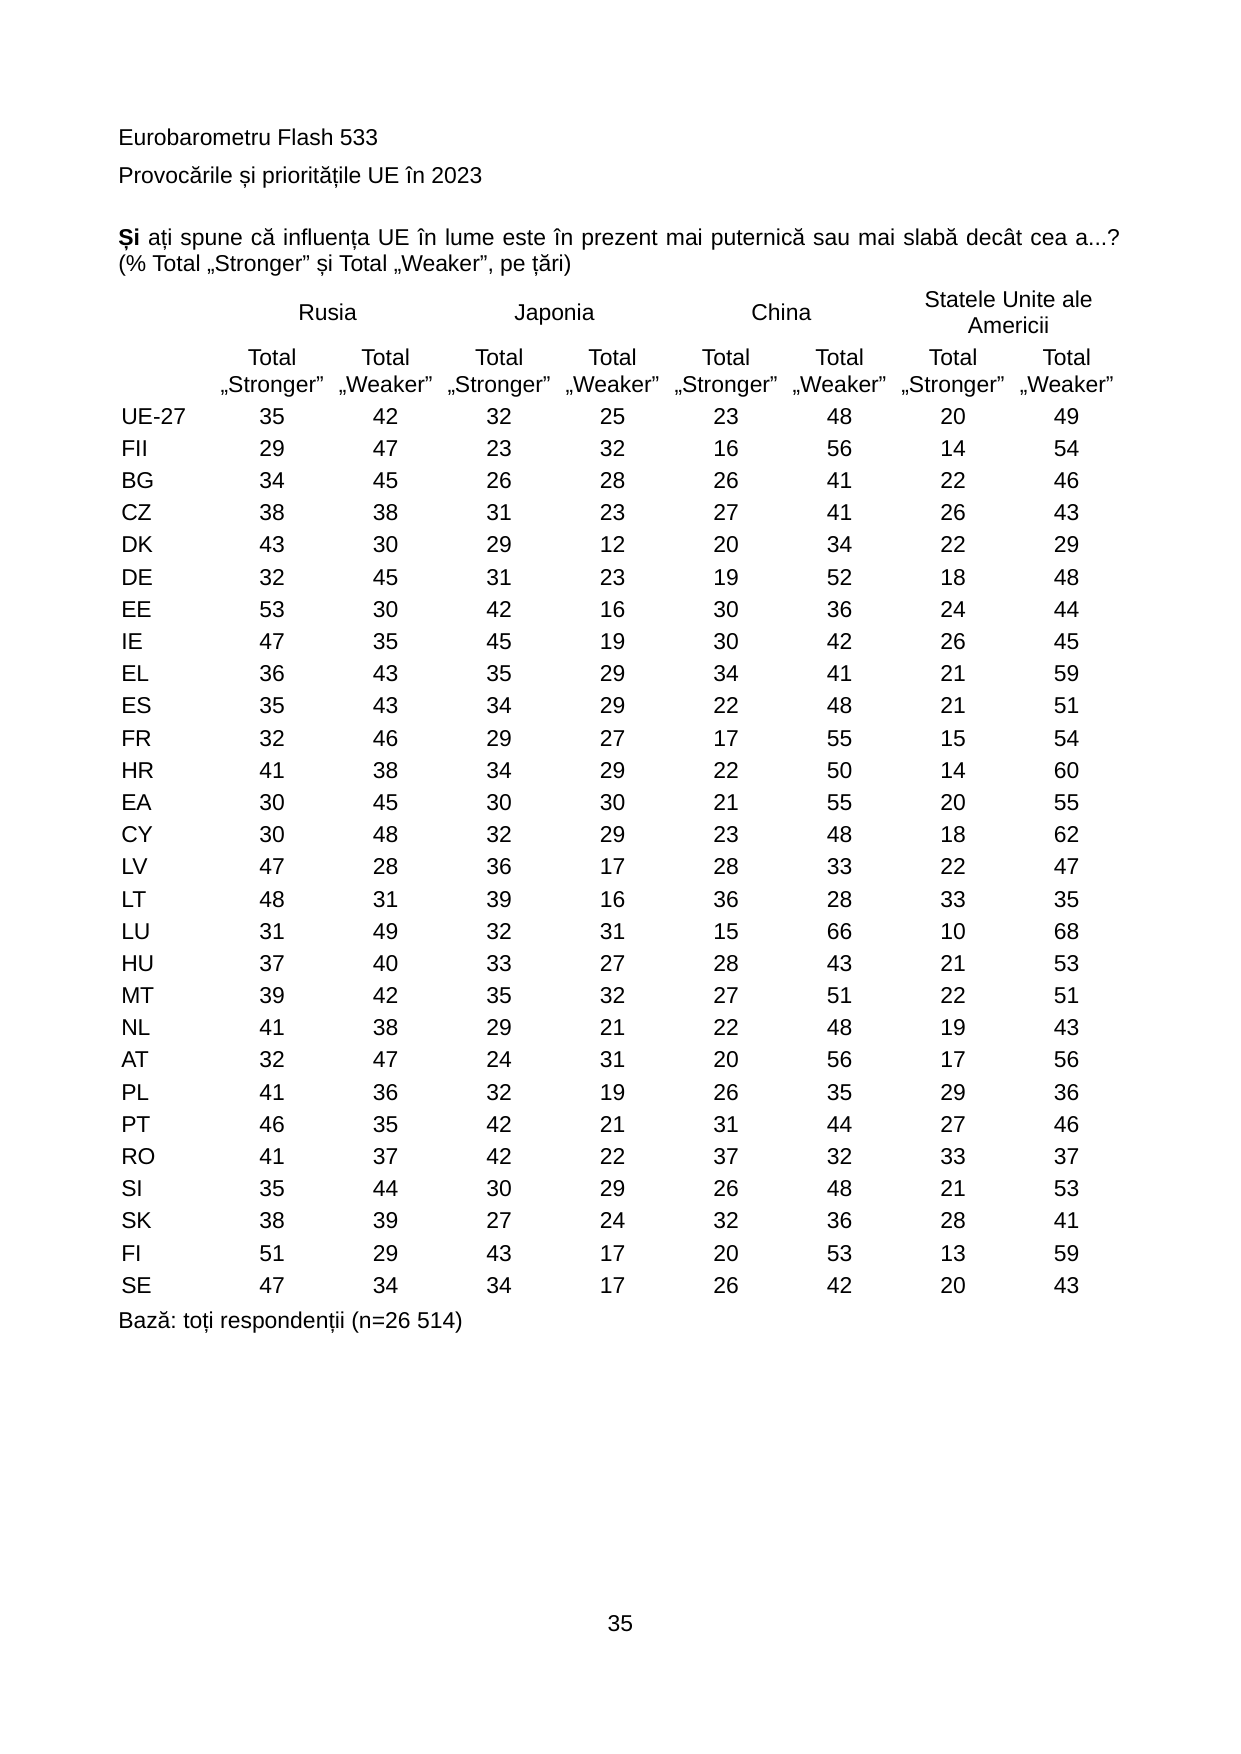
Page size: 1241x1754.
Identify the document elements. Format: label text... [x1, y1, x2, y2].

table_cell 39 [214, 979, 330, 1011]
table_cell 47 [214, 1269, 330, 1301]
table_cell 27 [668, 496, 784, 528]
table_cell 45 [441, 625, 557, 657]
table_cell 30 [668, 593, 784, 625]
table_cell 19 [668, 561, 784, 593]
table_cell 68 [1011, 915, 1122, 947]
table_cell 51 [214, 1237, 330, 1269]
table_cell 35 [441, 657, 557, 689]
table_cell PT [118, 1108, 214, 1140]
table_cell 41 [784, 657, 895, 689]
table_cell 47 [1011, 850, 1122, 883]
table_cell UE-27 [118, 400, 214, 432]
table_cell 20 [668, 1044, 784, 1076]
table_cell 36 [441, 850, 557, 883]
table_cell 34 [330, 1269, 441, 1301]
table_cell 41 [214, 1076, 330, 1108]
table_cell DK [118, 529, 214, 561]
table_cell BG [118, 464, 214, 496]
table_cell 40 [330, 947, 441, 979]
table_cell 31 [668, 1108, 784, 1140]
table_cell 59 [1011, 657, 1122, 689]
table_cell 20 [895, 1269, 1011, 1301]
table_cell 32 [668, 1205, 784, 1237]
table_cell 22 [668, 754, 784, 786]
table_cell 42 [441, 593, 557, 625]
table_cell 16 [557, 593, 668, 625]
table_cell 43 [214, 529, 330, 561]
table_cell 36 [784, 1205, 895, 1237]
table_cell AT [118, 1044, 214, 1076]
table_cell 44 [784, 1108, 895, 1140]
table_cell 59 [1011, 1237, 1122, 1269]
table_cell 42 [784, 625, 895, 657]
table_cell 32 [441, 1076, 557, 1108]
table_cell 19 [895, 1011, 1011, 1043]
table_cell Total „Weaker” [1011, 341, 1122, 400]
table_cell CY [118, 818, 214, 850]
table_cell 37 [214, 947, 330, 979]
table_cell 42 [441, 1140, 557, 1172]
text Bază: toți respondenții (n=26 514) [118, 1307, 1122, 1333]
table_cell 15 [668, 915, 784, 947]
table_cell 41 [214, 1011, 330, 1043]
table_cell 28 [668, 850, 784, 883]
table_cell 46 [330, 722, 441, 754]
table_cell 26 [895, 625, 1011, 657]
table_cell 28 [895, 1205, 1011, 1237]
table_cell 37 [1011, 1140, 1122, 1172]
table_cell 31 [557, 915, 668, 947]
table_cell 53 [784, 1237, 895, 1269]
table_cell 31 [330, 883, 441, 915]
table_cell 29 [557, 1172, 668, 1204]
table_cell 14 [895, 754, 1011, 786]
table_cell 35 [441, 979, 557, 1011]
table_cell 33 [895, 1140, 1011, 1172]
table_cell 23 [668, 400, 784, 432]
table_cell 38 [330, 1011, 441, 1043]
table_cell 34 [441, 1269, 557, 1301]
table_cell LV [118, 850, 214, 883]
table_cell DE [118, 561, 214, 593]
table_cell 45 [330, 464, 441, 496]
table_cell 27 [557, 722, 668, 754]
table_cell 31 [214, 915, 330, 947]
table_cell ES [118, 690, 214, 722]
table_cell 32 [214, 1044, 330, 1076]
table_cell 48 [214, 883, 330, 915]
table_cell 41 [784, 464, 895, 496]
table_cell 39 [330, 1205, 441, 1237]
table_cell 28 [784, 883, 895, 915]
table_cell 22 [895, 529, 1011, 561]
table_cell 52 [784, 561, 895, 593]
table_cell 47 [214, 625, 330, 657]
table_cell Total „Weaker” [557, 341, 668, 400]
table_cell 47 [330, 432, 441, 464]
table_cell 51 [1011, 690, 1122, 722]
table_cell 23 [557, 496, 668, 528]
table_cell 62 [1011, 818, 1122, 850]
table_cell 29 [895, 1076, 1011, 1108]
table_cell 54 [1011, 432, 1122, 464]
table_cell 43 [784, 947, 895, 979]
table_cell LU [118, 915, 214, 947]
table_cell 23 [441, 432, 557, 464]
table_cell 48 [330, 818, 441, 850]
table_cell 30 [214, 818, 330, 850]
table_cell 31 [441, 561, 557, 593]
table_cell 30 [214, 786, 330, 818]
table_cell 16 [557, 883, 668, 915]
table_cell 17 [557, 1237, 668, 1269]
table_cell 45 [1011, 625, 1122, 657]
table_cell 29 [557, 818, 668, 850]
table_cell EE [118, 593, 214, 625]
table_cell NL [118, 1011, 214, 1043]
table_cell 32 [784, 1140, 895, 1172]
table_cell 18 [895, 561, 1011, 593]
table_cell 29 [441, 722, 557, 754]
table_header Japonia [441, 283, 668, 341]
table_cell 42 [330, 979, 441, 1011]
table_cell 48 [784, 818, 895, 850]
table_cell 48 [784, 690, 895, 722]
table_cell 34 [668, 657, 784, 689]
table_cell 44 [330, 1172, 441, 1204]
table_cell 36 [214, 657, 330, 689]
table_header Rusia [214, 283, 441, 341]
table_cell 37 [668, 1140, 784, 1172]
table_cell IE [118, 625, 214, 657]
table_cell 27 [668, 979, 784, 1011]
table_cell 45 [330, 786, 441, 818]
table_cell 10 [895, 915, 1011, 947]
table_cell 24 [441, 1044, 557, 1076]
table_cell 22 [668, 1011, 784, 1043]
table_cell 12 [557, 529, 668, 561]
table_cell 32 [441, 400, 557, 432]
table_cell 41 [214, 754, 330, 786]
table_cell Total „Weaker” [784, 341, 895, 400]
table_cell 17 [668, 722, 784, 754]
table_cell 36 [668, 883, 784, 915]
table_cell 46 [1011, 1108, 1122, 1140]
table_cell 35 [214, 1172, 330, 1204]
table_cell 31 [557, 1044, 668, 1076]
table_cell 26 [668, 1269, 784, 1301]
table_cell 27 [895, 1108, 1011, 1140]
table_cell 53 [1011, 1172, 1122, 1204]
table_cell 41 [214, 1140, 330, 1172]
table_cell 44 [1011, 593, 1122, 625]
table_cell 43 [330, 690, 441, 722]
table_cell LT [118, 883, 214, 915]
table_cell 35 [784, 1076, 895, 1108]
table_cell 21 [895, 1172, 1011, 1204]
table_cell 60 [1011, 754, 1122, 786]
table_cell 22 [895, 979, 1011, 1011]
table_cell EA [118, 786, 214, 818]
table_cell 49 [1011, 400, 1122, 432]
table_cell 36 [1011, 1076, 1122, 1108]
table_cell Total „Weaker” [330, 341, 441, 400]
table_cell 22 [668, 690, 784, 722]
table_cell 21 [895, 947, 1011, 979]
table_cell 43 [1011, 1011, 1122, 1043]
table_header Statele Unite ale Americii [895, 283, 1122, 341]
table_cell 46 [1011, 464, 1122, 496]
table_cell 20 [895, 400, 1011, 432]
table_cell 26 [668, 464, 784, 496]
table_cell 26 [668, 1076, 784, 1108]
table_cell 51 [1011, 979, 1122, 1011]
table_cell 20 [668, 529, 784, 561]
table_cell 21 [895, 657, 1011, 689]
table_cell 35 [214, 690, 330, 722]
table_cell 47 [214, 850, 330, 883]
table_cell Total „Stronger” [668, 341, 784, 400]
table_cell 31 [441, 496, 557, 528]
table_cell RO [118, 1140, 214, 1172]
table_cell 17 [895, 1044, 1011, 1076]
table_cell 29 [557, 754, 668, 786]
table_cell 22 [895, 850, 1011, 883]
table_cell 35 [330, 625, 441, 657]
table_cell 30 [441, 1172, 557, 1204]
table_cell 36 [330, 1076, 441, 1108]
table_cell FR [118, 722, 214, 754]
table_cell 42 [441, 1108, 557, 1140]
table_cell 49 [330, 915, 441, 947]
table_cell 43 [1011, 496, 1122, 528]
table_cell 39 [441, 883, 557, 915]
table_header [118, 283, 214, 341]
table_cell 35 [330, 1108, 441, 1140]
table_cell 46 [214, 1108, 330, 1140]
table_cell 16 [668, 432, 784, 464]
table_cell 19 [557, 625, 668, 657]
table_cell 35 [1011, 883, 1122, 915]
table_cell 35 [214, 400, 330, 432]
table_cell SE [118, 1269, 214, 1301]
table_cell HR [118, 754, 214, 786]
table_cell 30 [330, 593, 441, 625]
table_cell 22 [557, 1140, 668, 1172]
table_cell 34 [784, 529, 895, 561]
table_cell 21 [668, 786, 784, 818]
table_cell 53 [1011, 947, 1122, 979]
table_cell 51 [784, 979, 895, 1011]
table_cell HU [118, 947, 214, 979]
table_cell 30 [441, 786, 557, 818]
table_cell 13 [895, 1237, 1011, 1269]
table_cell 25 [557, 400, 668, 432]
table_cell 56 [1011, 1044, 1122, 1076]
table_cell 56 [784, 1044, 895, 1076]
table_cell 38 [330, 754, 441, 786]
table_cell 32 [441, 818, 557, 850]
table_cell 18 [895, 818, 1011, 850]
table_cell 56 [784, 432, 895, 464]
text Și ați spune că influența UE în lume este în prezent mai puternică sau mai slabă decât cea a...? (% Total „Stronger” și Total „Weaker”, pe țări) [118, 224, 1122, 277]
table_cell 28 [330, 850, 441, 883]
table_cell 14 [895, 432, 1011, 464]
table_cell 26 [668, 1172, 784, 1204]
table_cell 20 [895, 786, 1011, 818]
table_cell 27 [557, 947, 668, 979]
table_cell 32 [214, 722, 330, 754]
table_cell 32 [441, 915, 557, 947]
table_cell 26 [441, 464, 557, 496]
table_cell 26 [895, 496, 1011, 528]
table_cell 37 [330, 1140, 441, 1172]
table_cell 28 [668, 947, 784, 979]
table_cell FII [118, 432, 214, 464]
table_cell 50 [784, 754, 895, 786]
table_cell 53 [214, 593, 330, 625]
table_cell 23 [557, 561, 668, 593]
table_cell 21 [557, 1011, 668, 1043]
table_cell 33 [895, 883, 1011, 915]
table_cell 19 [557, 1076, 668, 1108]
table_cell EL [118, 657, 214, 689]
table_cell 43 [330, 657, 441, 689]
table_cell 41 [1011, 1205, 1122, 1237]
table_cell 30 [330, 529, 441, 561]
table_cell 42 [330, 400, 441, 432]
table_cell 29 [557, 657, 668, 689]
table_cell 34 [214, 464, 330, 496]
table_cell 55 [1011, 786, 1122, 818]
table_cell FI [118, 1237, 214, 1269]
table_cell 21 [557, 1108, 668, 1140]
table_cell 20 [668, 1237, 784, 1269]
table_cell 45 [330, 561, 441, 593]
table_cell 42 [784, 1269, 895, 1301]
table_cell 36 [784, 593, 895, 625]
table_header China [668, 283, 895, 341]
table_cell 66 [784, 915, 895, 947]
table_cell 55 [784, 786, 895, 818]
table_cell MT [118, 979, 214, 1011]
table_cell 33 [784, 850, 895, 883]
table_cell 47 [330, 1044, 441, 1076]
table_cell 29 [330, 1237, 441, 1269]
table_cell 34 [441, 754, 557, 786]
table_cell 30 [668, 625, 784, 657]
table_cell 43 [1011, 1269, 1122, 1301]
table_cell 41 [784, 496, 895, 528]
table_cell 21 [895, 690, 1011, 722]
table_cell 48 [784, 1011, 895, 1043]
table_cell 15 [895, 722, 1011, 754]
table_cell 34 [441, 690, 557, 722]
table_cell 24 [895, 593, 1011, 625]
table_cell 29 [214, 432, 330, 464]
table_cell PL [118, 1076, 214, 1108]
table_cell 17 [557, 850, 668, 883]
table_cell 38 [214, 1205, 330, 1237]
table_cell 48 [784, 400, 895, 432]
table_cell 33 [441, 947, 557, 979]
table_cell 23 [668, 818, 784, 850]
table_cell 38 [214, 496, 330, 528]
table_cell 28 [557, 464, 668, 496]
table_cell Total „Stronger” [441, 341, 557, 400]
table_cell 54 [1011, 722, 1122, 754]
table_cell [118, 341, 214, 400]
table_cell 38 [330, 496, 441, 528]
table_cell 30 [557, 786, 668, 818]
table_cell 48 [1011, 561, 1122, 593]
table_cell 32 [557, 979, 668, 1011]
table_cell Total „Stronger” [214, 341, 330, 400]
table_cell 29 [441, 529, 557, 561]
table_cell 55 [784, 722, 895, 754]
table_cell 43 [441, 1237, 557, 1269]
table_cell CZ [118, 496, 214, 528]
table_cell 32 [557, 432, 668, 464]
table_cell 29 [557, 690, 668, 722]
table_cell 27 [441, 1205, 557, 1237]
table_cell Total „Stronger” [895, 341, 1011, 400]
table_cell 32 [214, 561, 330, 593]
table_cell 29 [1011, 529, 1122, 561]
table_cell SK [118, 1205, 214, 1237]
table_cell SI [118, 1172, 214, 1204]
table_cell 24 [557, 1205, 668, 1237]
table_cell 48 [784, 1172, 895, 1204]
table_cell 22 [895, 464, 1011, 496]
table_cell 17 [557, 1269, 668, 1301]
table_cell 29 [441, 1011, 557, 1043]
